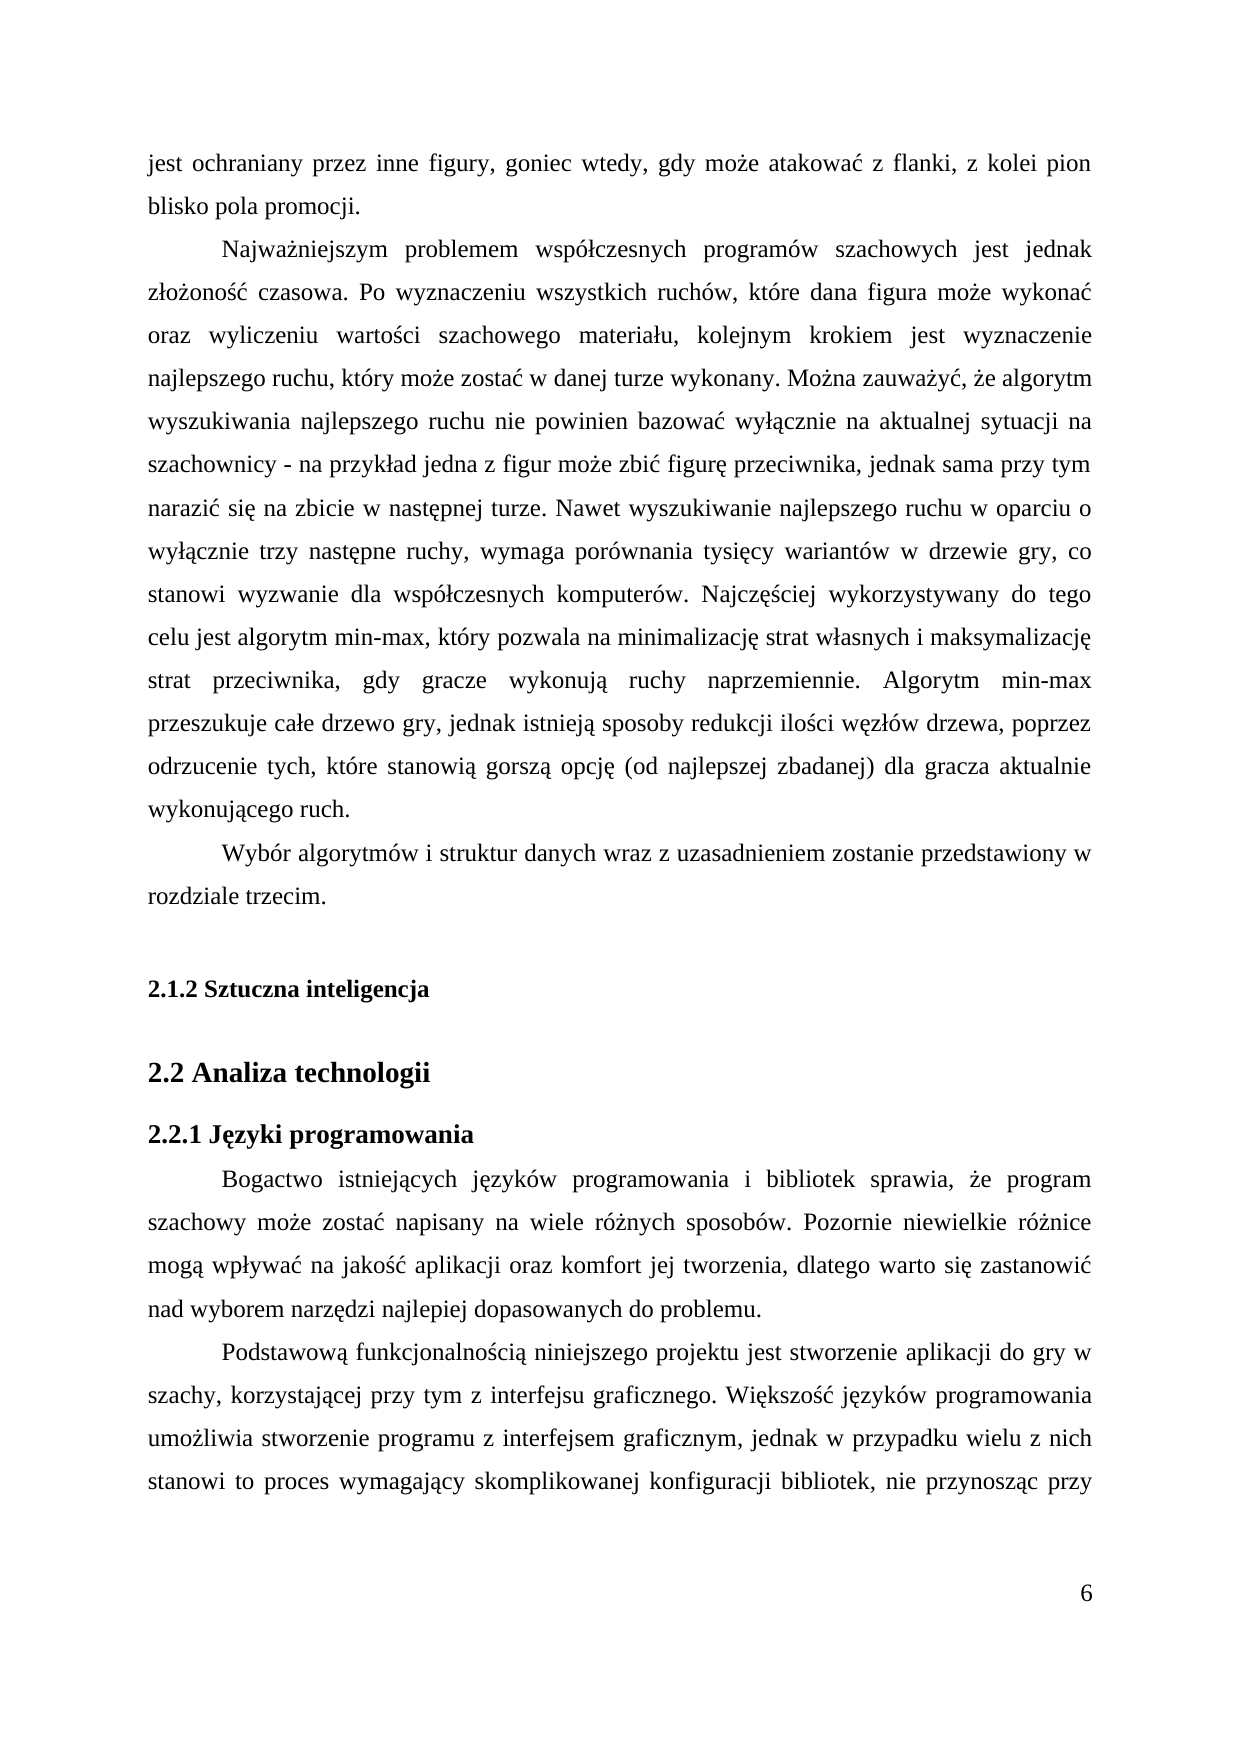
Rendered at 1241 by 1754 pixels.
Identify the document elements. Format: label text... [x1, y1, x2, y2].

text jest ochraniany przez inne figury, goniec wtedy, gdy może atakować z flanki, z kolei pion blisko pola promocji. [148, 148, 1092, 219]
text Bogactwo istniejących języków programowania i bibliotek sprawia, że program szachowy może zostać napisany na wiele różnych sposobów. Pozornie niewielkie różnice mogą wpływać na jakość aplikacji oraz komfort jej tworzenia, dlatego warto się zastanowić nad wyborem narzędzi najlepiej dopasowanych do problemu. [148, 1164, 1092, 1322]
subtitle 2.2.1 Języki programowania [148, 1118, 1092, 1149]
subtitle 2.1.2 Sztuczna inteligencja [148, 974, 1092, 1003]
text Najważniejszym problemem współczesnych programów szachowych jest jednak złożoność czasowa. Po wyznaczeniu wszystkich ruchów, które dana figura może wykonać oraz wyliczeniu wartości szachowego materiału, kolejnym krokiem jest wyznaczenie najlepszego ruchu, który może zostać w danej turze wykonany. Można zauważyć, że algorytm wyszukiwania najlepszego ruchu nie powinien bazować wyłącznie na aktualnej sytuacji na szachownicy - na przykład jedna z figur może zbić figurę przeciwnika, jednak sama przy tym narazić się na zbicie w następnej turze. Nawet wyszukiwanie najlepszego ruchu w oparciu o wyłącznie trzy następne ruchy, wymaga porównania tysięcy wariantów w drzewie gry, co stanowi wyzwanie dla współczesnych komputerów. Najczęściej wykorzystywany do tego celu jest algorytm min-max, który pozwala na minimalizację strat własnych i maksymalizację strat przeciwnika, gdy gracze wykonują ruchy naprzemiennie. Algorytm min-max przeszukuje całe drzewo gry, jednak istnieją sposoby redukcji ilości węzłów drzewa, poprzez odrzucenie tych, które stanowią gorszą opcję (od najlepszej zbadanej) dla gracza aktualnie wykonującego ruch. [148, 234, 1092, 823]
text Podstawową funkcjonalnością niniejszego projektu jest stworzenie aplikacji do gry w szachy, korzystającej przy tym z interfejsu graficznego. Większość języków programowania umożliwia stworzenie programu z interfejsem graficznym, jednak w przypadku wielu z nich stanowi to proces wymagający skomplikowanej konfiguracji bibliotek, nie przynosząc przy [148, 1337, 1092, 1495]
text Wybór algorytmów i struktur danych wraz z uzasadnieniem zostanie przedstawiony w rozdziale trzecim. [148, 838, 1092, 909]
subtitle 2.2 Analiza technologii [148, 1055, 1092, 1088]
